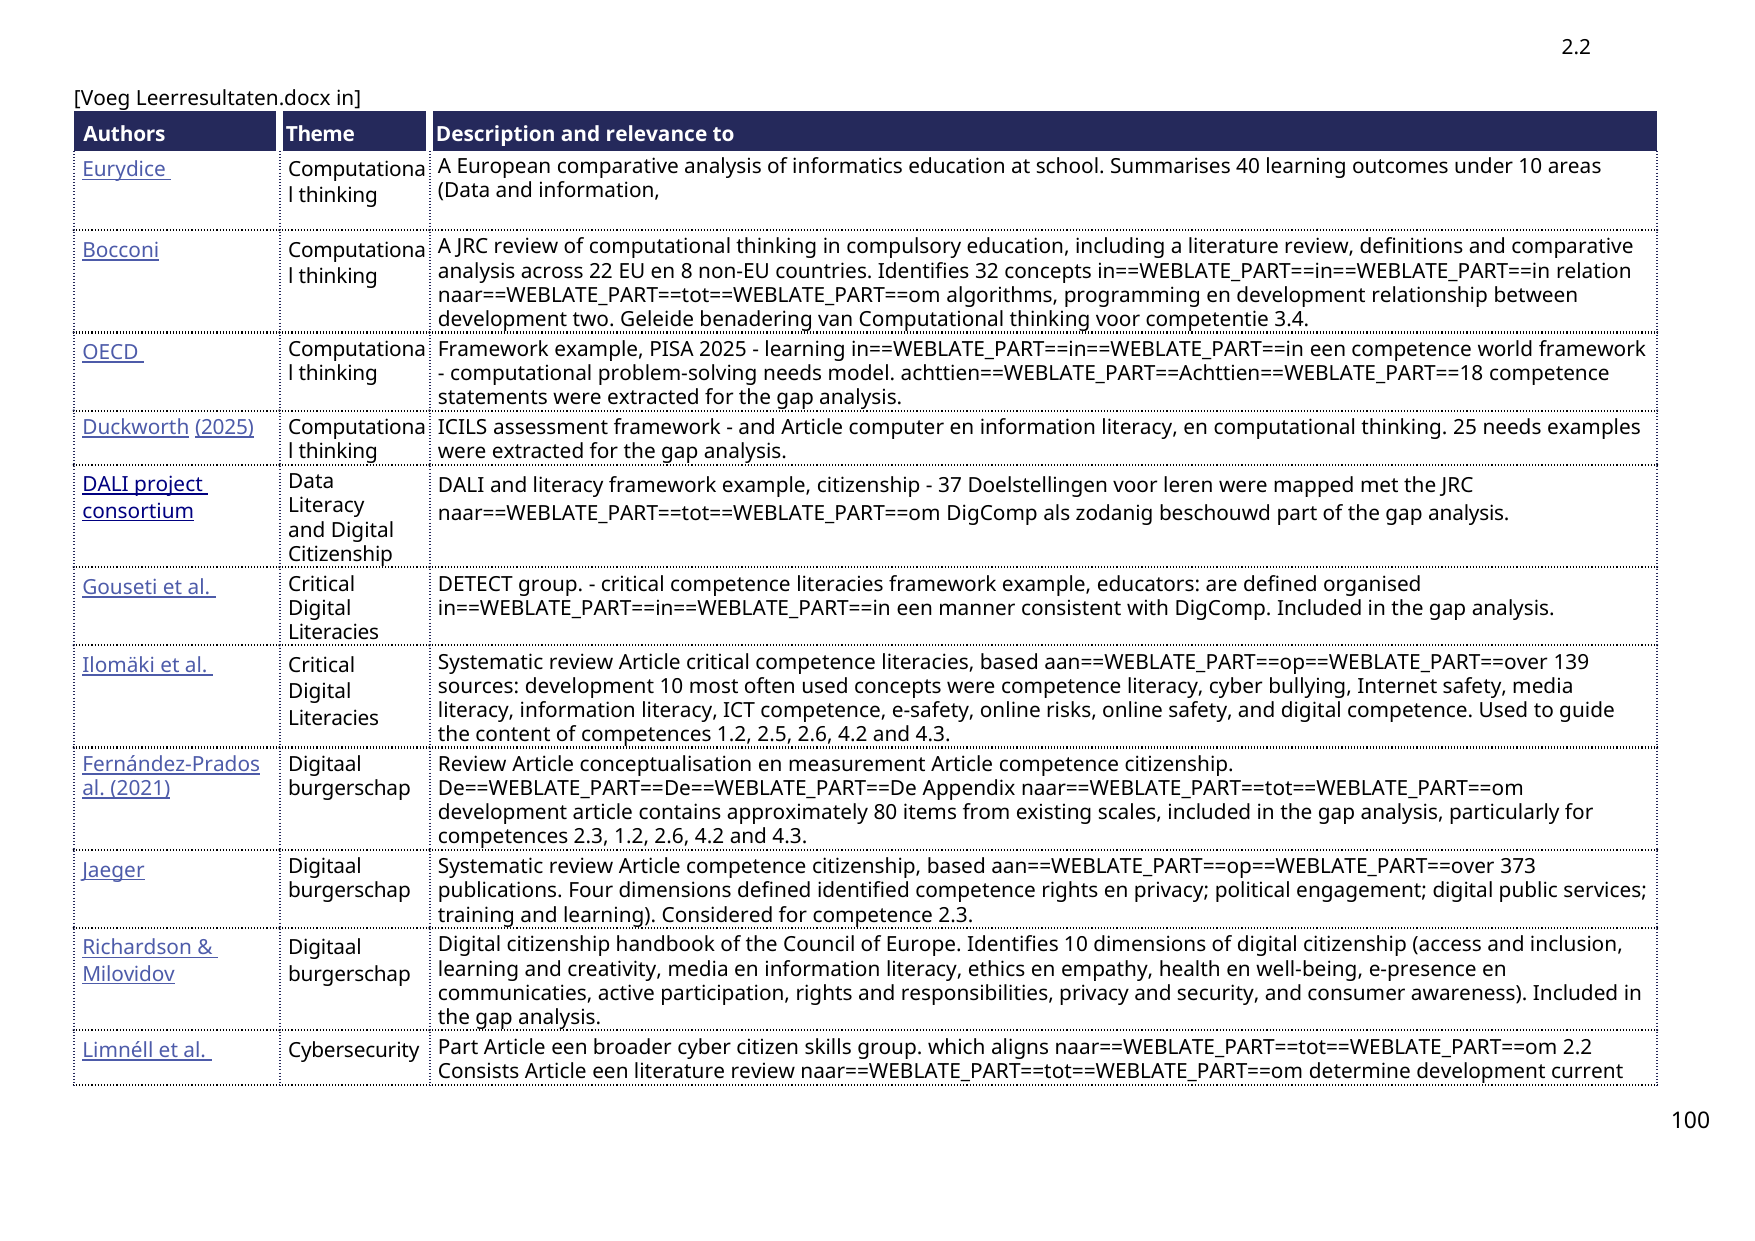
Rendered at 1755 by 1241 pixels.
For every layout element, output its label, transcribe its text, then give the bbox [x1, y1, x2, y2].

table_cell Bocconi [74, 229, 279, 331]
table_cell Duckworth (2025) [74, 410, 279, 464]
table_cell DALI and literacy framework example, citizenship - 37 Doelstellingen voor leren were mapped met the JRC naar==WEBLATE_PART==tot==WEBLATE_PART==om DigComp als zodanig beschouwd part of the gap analysis. [430, 464, 1657, 566]
table_cell Critical Digital Literacies [280, 566, 429, 644]
table_cell Systematic review Article critical competence literacies, based aan==WEBLATE_PART==op==WEBLATE_PART==over 139 sources: development 10 most often used concepts were competence literacy, cyber bullying, Internet safety, media literacy, information literacy, ICT competence, e-safety, online risks, online safety, and digital competence. Used to guide the content of competences 1.2, 2.5, 2.6, 4.2 and 4.3. [430, 644, 1657, 746]
table_cell Computational thinking [280, 331, 429, 409]
table_cell Review Article conceptualisation en measurement Article competence citizenship. De==WEBLATE_PART==De==WEBLATE_PART==De Appendix naar==WEBLATE_PART==tot==WEBLATE_PART==om development article contains approximately 80 items from existing scales, included in the gap analysis, particularly for competences 2.3, 1.2, 2.6, 4.2 and 4.3. [430, 746, 1657, 849]
table_cell Computational thinking [280, 229, 429, 331]
table_cell Computational thinking [280, 151, 429, 229]
table_cell Ilomäki et al. [74, 644, 279, 746]
table_cell Fernández-Prados al. (2021) [74, 746, 279, 849]
table_cell Richardson & Milovidov [74, 927, 279, 1029]
table_cell Critical Digital Literacies [280, 644, 429, 746]
table_cell OECD [74, 331, 279, 409]
table_cell A JRC review of computational thinking in compulsory education, including a literature review, definitions and comparative analysis across 22 EU en 8 non-EU countries. Identifies 32 concepts in==WEBLATE_PART==in==WEBLATE_PART==in relation naar==WEBLATE_PART==tot==WEBLATE_PART==om algorithms, programming en development relationship between development two. Geleide benadering van Computational thinking voor competentie 3.4. [430, 229, 1657, 331]
table_header Theme [283, 111, 426, 151]
table_cell Digitaal burgerschap [280, 849, 429, 927]
table_cell DETECT group. - critical competence literacies framework example, educators: are defined organised in==WEBLATE_PART==in==WEBLATE_PART==in een manner consistent with DigComp. Included in the gap analysis. [430, 566, 1657, 644]
text [Voeg Leerresultaten.docx in] [74, 83, 1710, 111]
table_cell Digitaal burgerschap [280, 746, 429, 849]
table_header Authors [74, 111, 276, 151]
table_cell Data Literacy and Digital Citizenship [280, 464, 429, 566]
table_cell Limnéll et al. [74, 1029, 279, 1083]
table_cell Systematic review Article competence citizenship, based aan==WEBLATE_PART==op==WEBLATE_PART==over 373 publications. Four dimensions defined identified competence rights en privacy; political engagement; digital public services; training and learning). Considered for competence 2.3. [430, 849, 1657, 927]
table_cell A European comparative analysis of informatics education at school. Summarises 40 learning outcomes under 10 areas (Data and information, [430, 151, 1657, 229]
table_cell DALI project consortium [74, 464, 279, 566]
table_cell Part Article een broader cyber citizen skills group. which aligns naar==WEBLATE_PART==tot==WEBLATE_PART==om 2.2 Consists Article een literature review naar==WEBLATE_PART==tot==WEBLATE_PART==om determine development current [430, 1029, 1657, 1083]
table_cell ICILS assessment framework - and Article computer en information literacy, en computational thinking. 25 needs examples were extracted for the gap analysis. [430, 410, 1657, 464]
table_cell Digitaal burgerschap [280, 927, 429, 1029]
table_cell Cybersecurity [280, 1029, 429, 1083]
table_cell Jaeger [74, 849, 279, 927]
table_cell Digital citizenship handbook of the Council of Europe. Identifies 10 dimensions of digital citizenship (access and inclusion, learning and creativity, media en information literacy, ethics en empathy, health en well-being, e-presence en communicaties, active participation, rights and responsibilities, privacy and security, and consumer awareness). Included in the gap analysis. [430, 927, 1657, 1029]
table_cell Computational thinking [280, 410, 429, 464]
table_cell Gouseti et al. [74, 566, 279, 644]
table_cell Framework example, PISA 2025 - learning in==WEBLATE_PART==in==WEBLATE_PART==in een competence world framework - computational problem-solving needs model. achttien==WEBLATE_PART==Achttien==WEBLATE_PART==18 competence statements were extracted for the gap analysis. [430, 331, 1657, 409]
table_header Description and relevance to [433, 111, 1657, 151]
table_cell Eurydice [74, 151, 279, 229]
